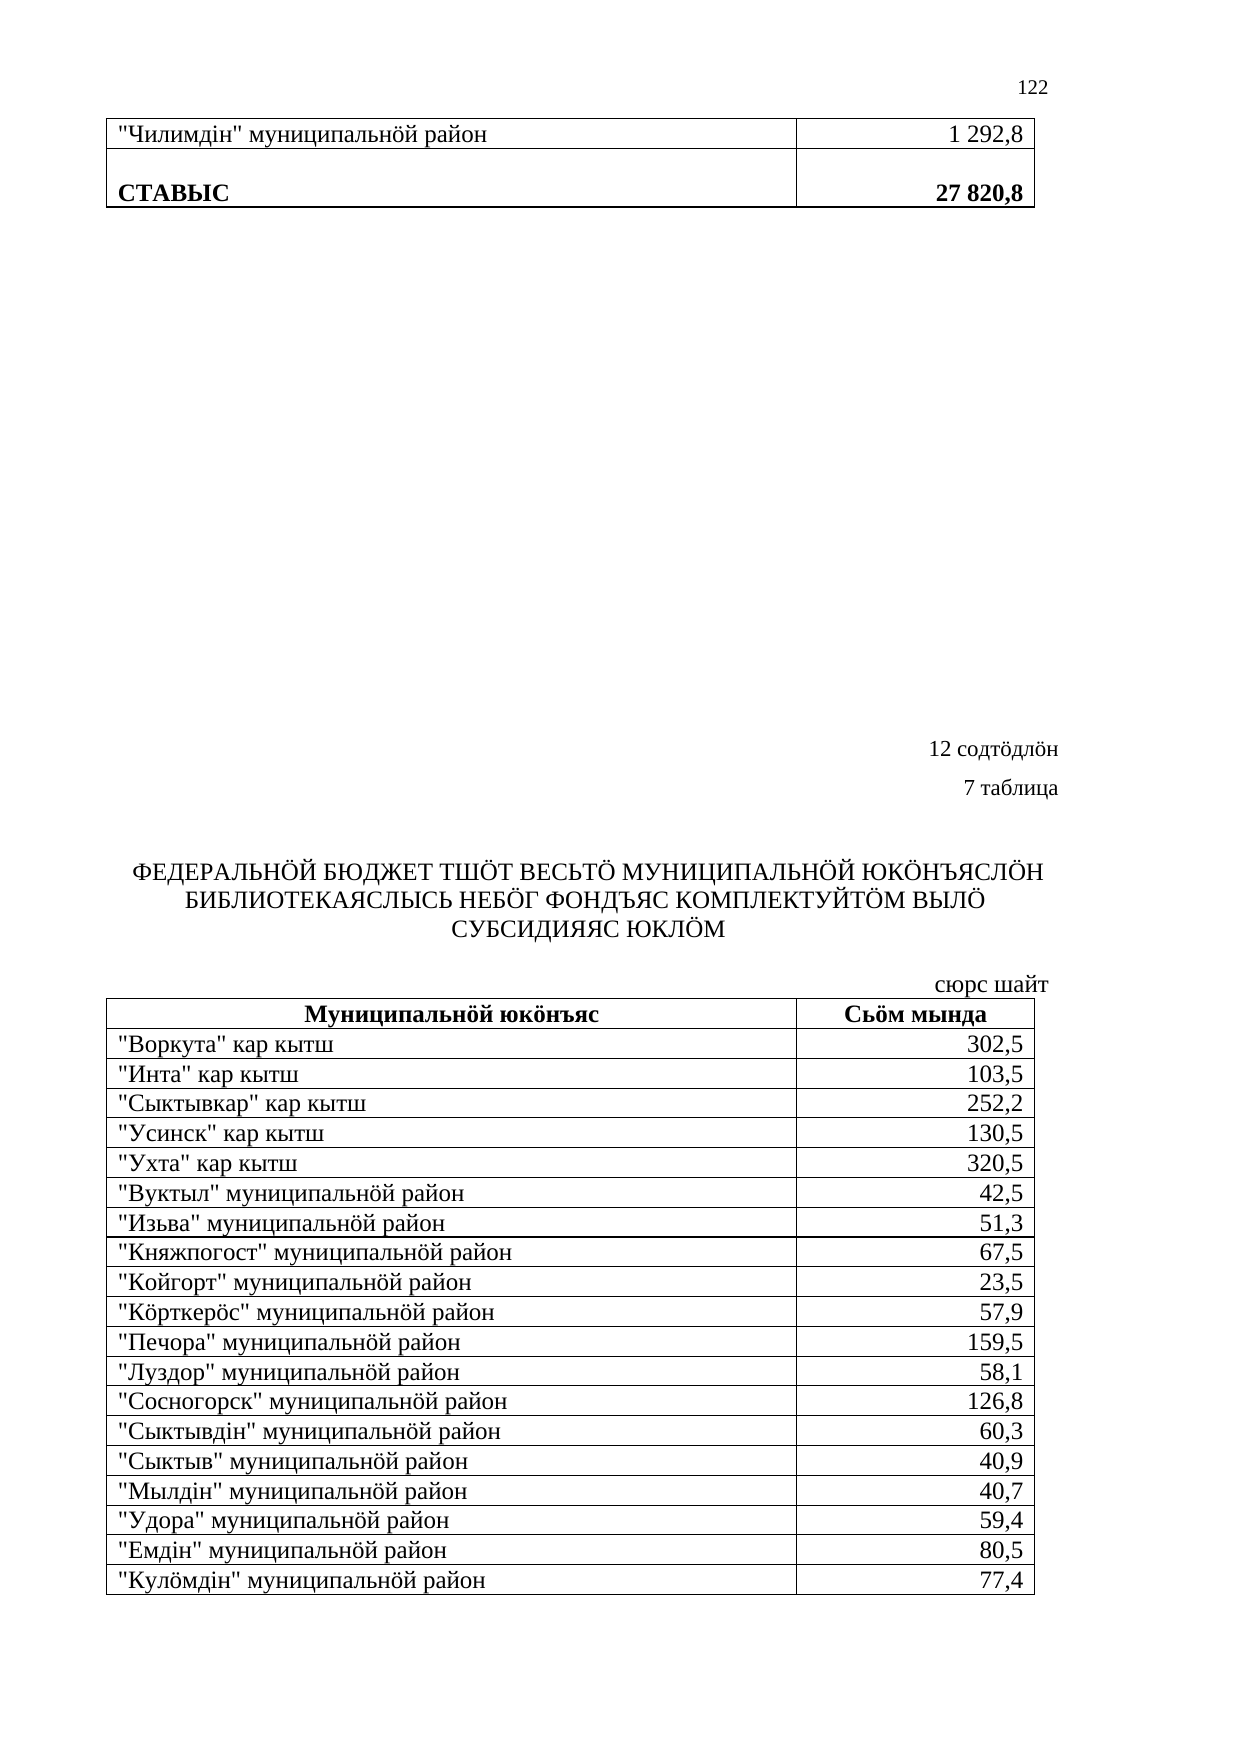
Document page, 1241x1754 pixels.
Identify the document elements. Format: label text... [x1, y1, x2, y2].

table_cell 40,9 [797, 1446, 1034, 1475]
table_cell "Емдiн" муниципальнöй район [107, 1535, 796, 1564]
table_cell СТАВЫС [107, 149, 796, 206]
table_cell "Мылдiн" муниципальнöй район [107, 1476, 796, 1504]
table_cell 23,5 [797, 1267, 1034, 1296]
table_cell "Кöрткерöс" муниципальнöй район [107, 1297, 796, 1326]
table_cell "Луздор" муниципальнöй район [107, 1357, 796, 1385]
table_cell 320,5 [797, 1148, 1034, 1177]
text ФЕДЕРАЛЬНÖЙ БЮДЖЕТ ТШÖТ ВЕСЬТÖ МУНИЦИПАЛЬНÖЙ ЮКÖНЪЯСЛÖН БИБЛИОТЕКАЯСЛЫСЬ НЕБÖГ ФОНДЪЯС КОМПЛЕКТУЙТÖМ ВЫЛÖ [118, 857, 1058, 914]
table_cell "Изьва" муниципальнöй район [107, 1208, 796, 1236]
table_cell "Сыктывдiн" муниципальнöй район [107, 1416, 796, 1445]
table_header Сьöм мында [797, 999, 1034, 1028]
table_cell 27 820,8 [797, 149, 1034, 206]
table_cell "Чилимдiн" муниципальнöй район [107, 119, 796, 148]
table_cell 77,4 [797, 1565, 1034, 1594]
table_cell 126,8 [797, 1386, 1034, 1415]
table_cell "Инта" кар кытш [107, 1059, 796, 1087]
table_cell "Сосногорск" муниципальнöй район [107, 1386, 796, 1415]
table_cell 60,3 [797, 1416, 1034, 1445]
table_cell "Усинск" кар кытш [107, 1118, 796, 1147]
table_cell 51,3 [797, 1208, 1034, 1236]
table_cell 67,5 [797, 1238, 1034, 1266]
text 7 таблица [118, 774, 1058, 800]
table_cell 1 292,8 [797, 119, 1034, 148]
table_header Муниципальнöй юкöнъяс [107, 999, 796, 1028]
table_cell 302,5 [797, 1029, 1034, 1058]
table_cell "Вуктыл" муниципальнöй район [107, 1178, 796, 1207]
table_cell "Воркута" кар кытш [107, 1029, 796, 1058]
table_cell 80,5 [797, 1535, 1034, 1564]
table_cell "Ухта" кар кытш [107, 1148, 796, 1177]
table_cell 103,5 [797, 1059, 1034, 1087]
table_cell 59,4 [797, 1506, 1034, 1534]
table_cell "Удора" муниципальнöй район [107, 1506, 796, 1534]
text 12 содтöдлöн [118, 734, 1058, 761]
table_cell "Сыктывкар" кар кытш [107, 1089, 796, 1117]
table_cell "Койгорт" муниципальнöй район [107, 1267, 796, 1296]
table_cell 159,5 [797, 1327, 1034, 1356]
table_cell "Кулöмдін" муниципальнöй район [107, 1565, 796, 1594]
text СУБСИДИЯЯС ЮКЛÖМ [118, 914, 1058, 943]
table_cell "Сыктыв" муниципальнöй район [107, 1446, 796, 1475]
table_cell 58,1 [797, 1357, 1034, 1385]
table_cell 252,2 [797, 1089, 1034, 1117]
table_cell "Печора" муниципальнöй район [107, 1327, 796, 1356]
table_cell 40,7 [797, 1476, 1034, 1504]
text сюрс шайт [118, 969, 1048, 998]
table_cell 57,9 [797, 1297, 1034, 1326]
table_cell 130,5 [797, 1118, 1034, 1147]
table_cell "Княжпогост" муниципальнöй район [107, 1238, 796, 1266]
table_cell 42,5 [797, 1178, 1034, 1207]
